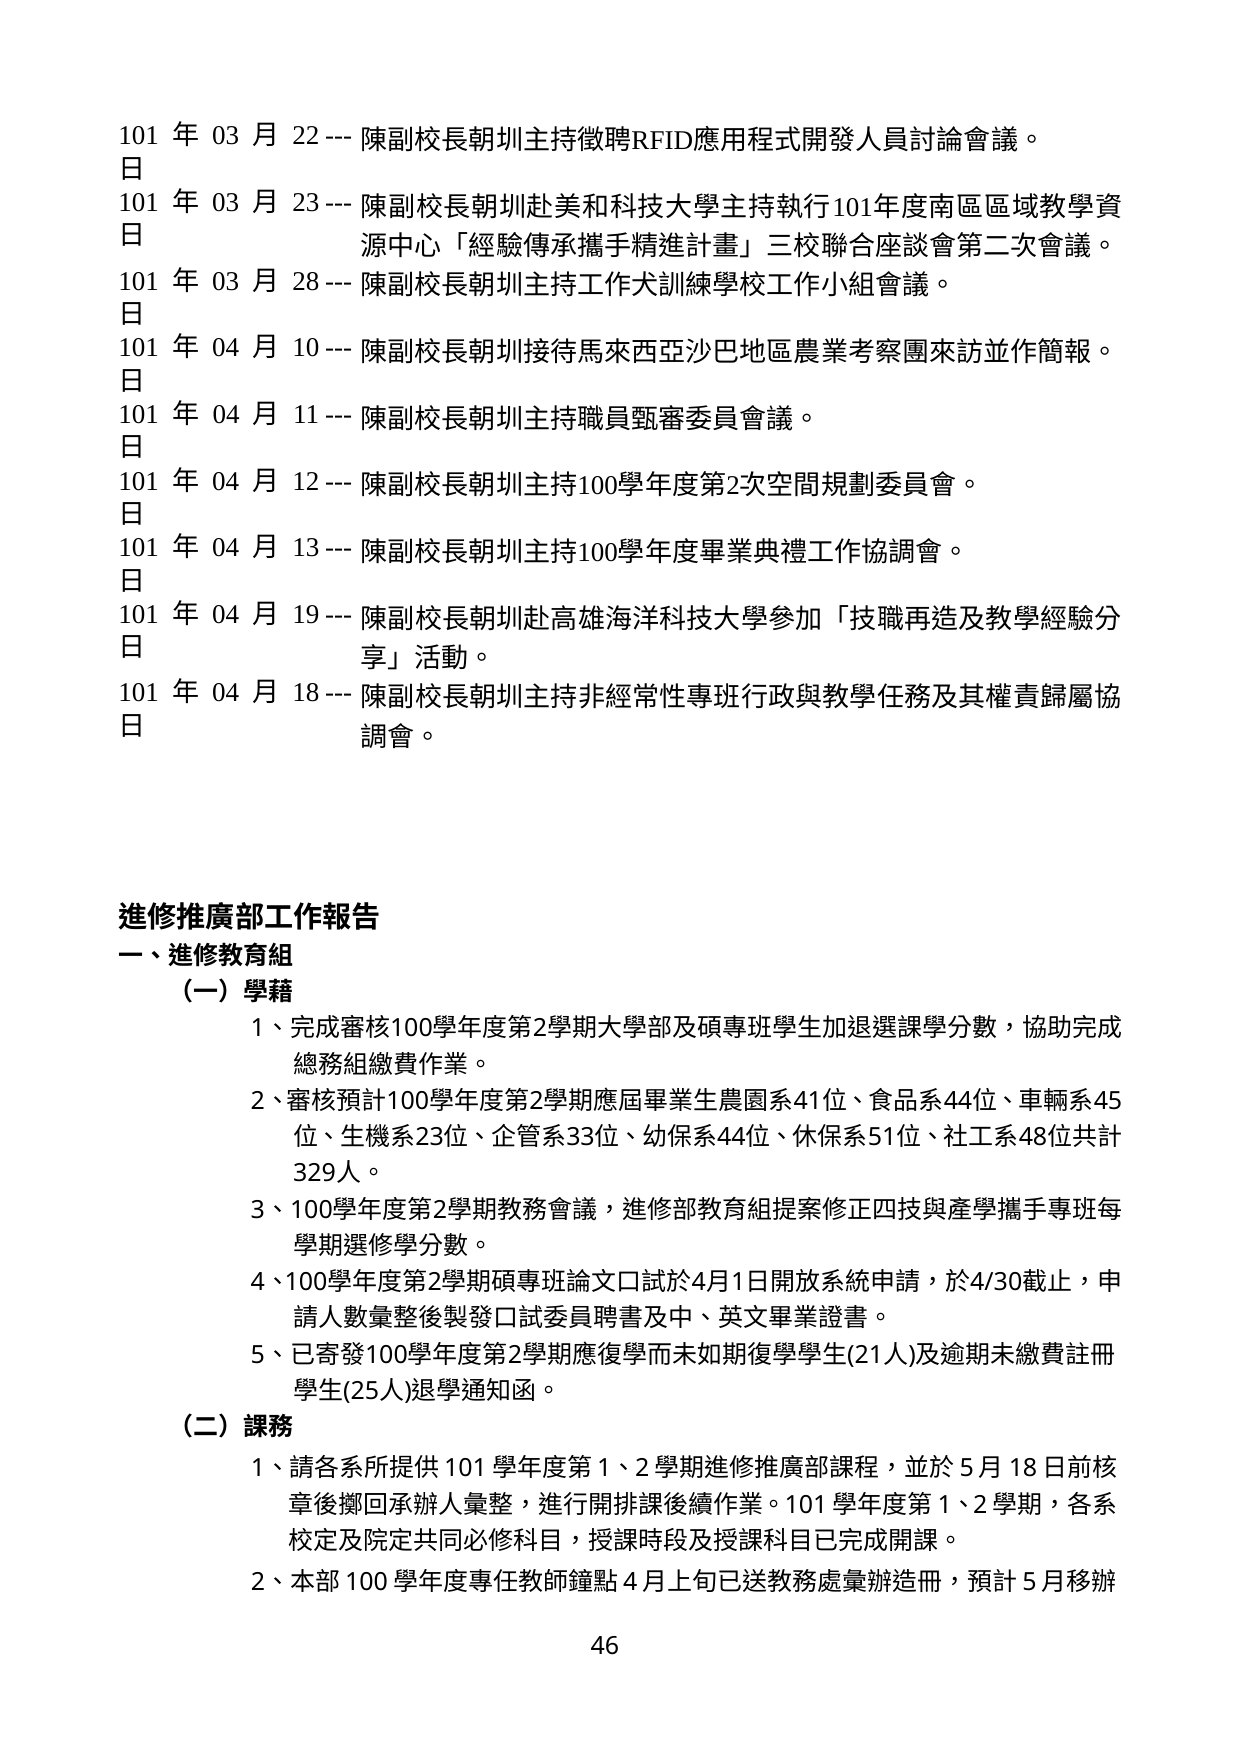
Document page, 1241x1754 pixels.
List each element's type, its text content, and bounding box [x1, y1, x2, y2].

table_cell 101年03月28日 [115, 263, 322, 330]
table_cell 101年04月10日 [115, 330, 322, 397]
table_cell --- [322, 263, 357, 330]
text 一、進修教育組 [118, 935, 1122, 972]
table_cell 101年04月19日 [115, 597, 322, 675]
text 1、請各系所提供101學年度第1、2學期進修推廣部課程，並於5月18日前核章後擲回承辦人彙整，進行開排課後續作業。101學年度第1、2學期，各系校定及院定共同必修科目，授課時段及授課科目已完成開課。 [251, 1448, 1117, 1557]
table_cell 陳副校長朝圳主持非經常性專班行政與教學任務及其權責歸屬協調會。 [358, 675, 1125, 754]
table_cell --- [322, 530, 357, 597]
table_cell --- [322, 463, 357, 530]
table_cell --- [322, 675, 357, 754]
table_cell 陳副校長朝圳主持徵聘RFID應用程式開發人員討論會議。 [358, 118, 1125, 185]
table_cell 101年04月12日 [115, 463, 322, 530]
table_cell 101年04月13日 [115, 530, 322, 597]
table_cell 101年03月22日 [115, 118, 322, 185]
text 5、已寄發100學年度第2學期應復學而未如期復學學生(21人)及逾期未繳費註冊學生(25人)退學通知函。 [250, 1334, 1122, 1407]
table_cell 陳副校長朝圳主持100學年度第2次空間規劃委員會。 [358, 463, 1125, 530]
text 4、100學年度第2學期碩專班論文口試於4月1日開放系統申請，於4/30截止，申請人數彙整後製發口試委員聘書及中、英文畢業證書。 [250, 1262, 1122, 1334]
text 進修推廣部工作報告 [118, 893, 1122, 935]
table_cell 陳副校長朝圳接待馬來西亞沙巴地區農業考察團來訪並作簡報。 [358, 330, 1125, 397]
text 1、完成審核100學年度第2學期大學部及碩專班學生加退選課學分數，協助完成總務組繳費作業。 [250, 1008, 1122, 1080]
table_cell --- [322, 397, 357, 463]
table_cell 101年03月23日 [115, 185, 322, 263]
text 3、100學年度第2學期教務會議，進修部教育組提案修正四技與產學攜手專班每學期選修學分數。 [250, 1189, 1122, 1262]
text （二）課務 [118, 1407, 1122, 1443]
table_cell 陳副校長朝圳主持100學年度畢業典禮工作協調會。 [358, 530, 1125, 597]
text （一）學藉 [118, 972, 1122, 1008]
text 2、本部100學年度專任教師鐘點4月上旬已送教務處彙辦造冊，預計5月移辦 [251, 1562, 1117, 1598]
table_cell --- [322, 597, 357, 675]
table_cell 101年04月11日 [115, 397, 322, 463]
table_cell --- [322, 185, 357, 263]
table_cell 陳副校長朝圳主持工作犬訓練學校工作小組會議。 [358, 263, 1125, 330]
table_cell 陳副校長朝圳主持職員甄審委員會議。 [358, 397, 1125, 463]
table_cell --- [322, 330, 357, 397]
table_cell 101年04月18日 [115, 675, 322, 754]
table_cell 陳副校長朝圳赴高雄海洋科技大學參加「技職再造及教學經驗分享」活動。 [358, 597, 1125, 675]
table_cell 陳副校長朝圳赴美和科技大學主持執行101年度南區區域教學資源中心「經驗傳承攜手精進計畫」三校聯合座談會第二次會議。 [358, 185, 1125, 263]
table_cell --- [322, 118, 357, 185]
text 2、審核預計100學年度第2學期應屆畢業生農園系41位、食品系44位、車輛系45位、生機系23位、企管系33位、幼保系44位、休保系51位、社工系48位共計329人。 [250, 1080, 1122, 1189]
